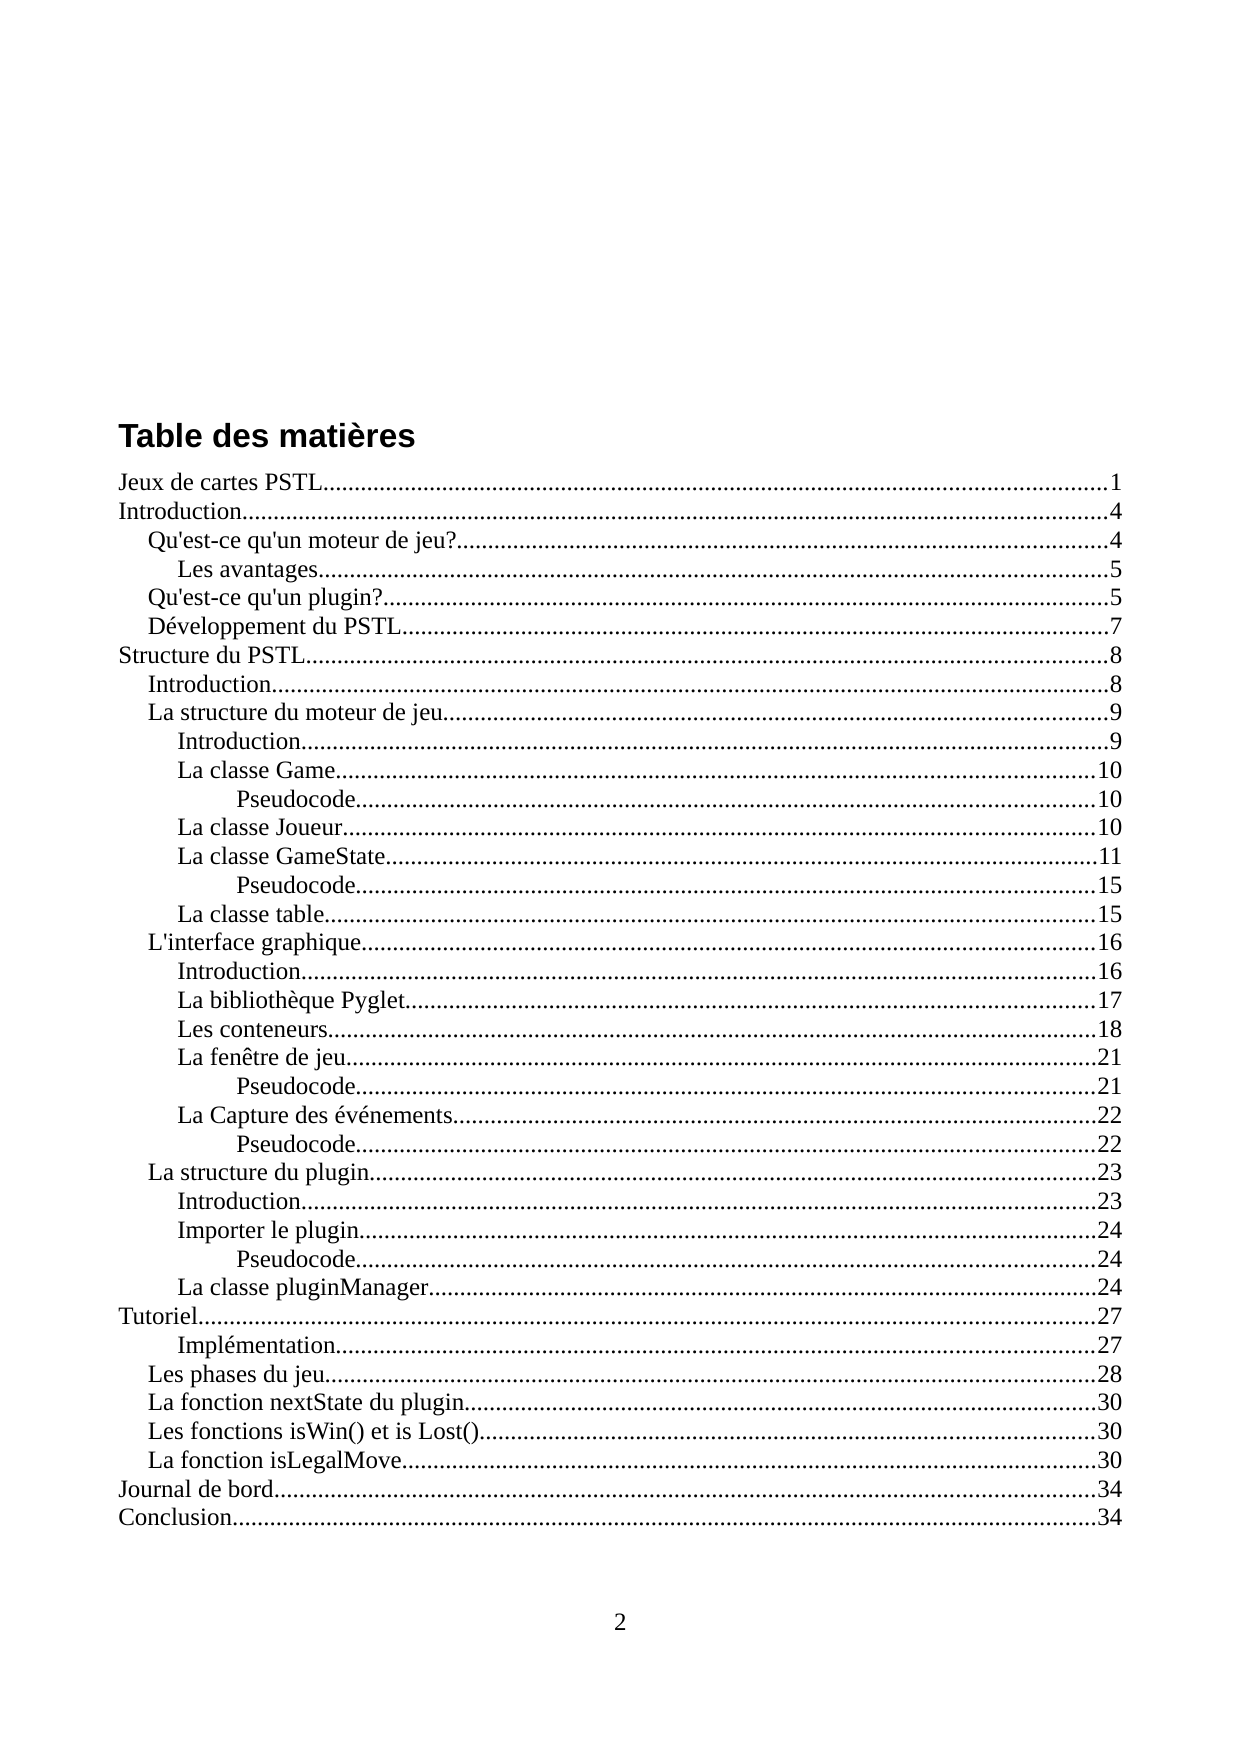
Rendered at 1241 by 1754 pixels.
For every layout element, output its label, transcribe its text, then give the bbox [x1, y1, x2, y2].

text Pseudocode 21 [236, 1071, 1122, 1100]
text Introduction 16 [177, 956, 1122, 985]
text La classe table 15 [177, 899, 1122, 927]
text L'interface graphique 16 [148, 927, 1122, 956]
text Pseudocode 10 [236, 784, 1122, 812]
text Pseudocode 24 [236, 1244, 1122, 1272]
text Les phases du jeu 28 [148, 1359, 1122, 1387]
text Journal de bord 34 [118, 1474, 1122, 1502]
text Pseudocode 15 [236, 870, 1122, 899]
text Jeux de cartes PSTL 1 [118, 467, 1122, 496]
text La classe GameState 11 [177, 841, 1122, 870]
text Qu'est-ce qu'un moteur de jeu? 4 [148, 525, 1122, 554]
text Introduction 23 [177, 1186, 1122, 1215]
text Les fonctions isWin() et is Lost() 30 [148, 1416, 1122, 1445]
text Conclusion 34 [118, 1502, 1122, 1531]
text La Capture des événements 22 [177, 1100, 1122, 1129]
text Importer le plugin 24 [177, 1215, 1122, 1244]
text La bibliothèque Pyglet 17 [177, 985, 1122, 1014]
text La fenêtre de jeu 21 [177, 1042, 1122, 1071]
text Les avantages 5 [177, 554, 1122, 582]
text Pseudocode 22 [236, 1129, 1122, 1157]
text La classe Joueur 10 [177, 812, 1122, 841]
text La structure du moteur de jeu 9 [148, 697, 1122, 726]
text Structure du PSTL 8 [118, 640, 1122, 669]
text La structure du plugin 23 [148, 1157, 1122, 1186]
text Qu'est-ce qu'un plugin? 5 [148, 582, 1122, 611]
text Développement du PSTL 7 [148, 611, 1122, 640]
text La classe Game 10 [177, 755, 1122, 784]
text Implémentation 27 [177, 1330, 1122, 1359]
text La classe pluginManager 24 [177, 1272, 1122, 1301]
text Introduction 4 [118, 496, 1122, 525]
text La fonction isLegalMove 30 [148, 1445, 1122, 1474]
subtitle Table des matières [118, 416, 1122, 455]
text La fonction nextState du plugin 30 [148, 1387, 1122, 1416]
text Les conteneurs 18 [177, 1014, 1122, 1042]
text Introduction 8 [148, 669, 1122, 697]
text Introduction 9 [177, 726, 1122, 755]
text Tutoriel 27 [118, 1301, 1122, 1330]
